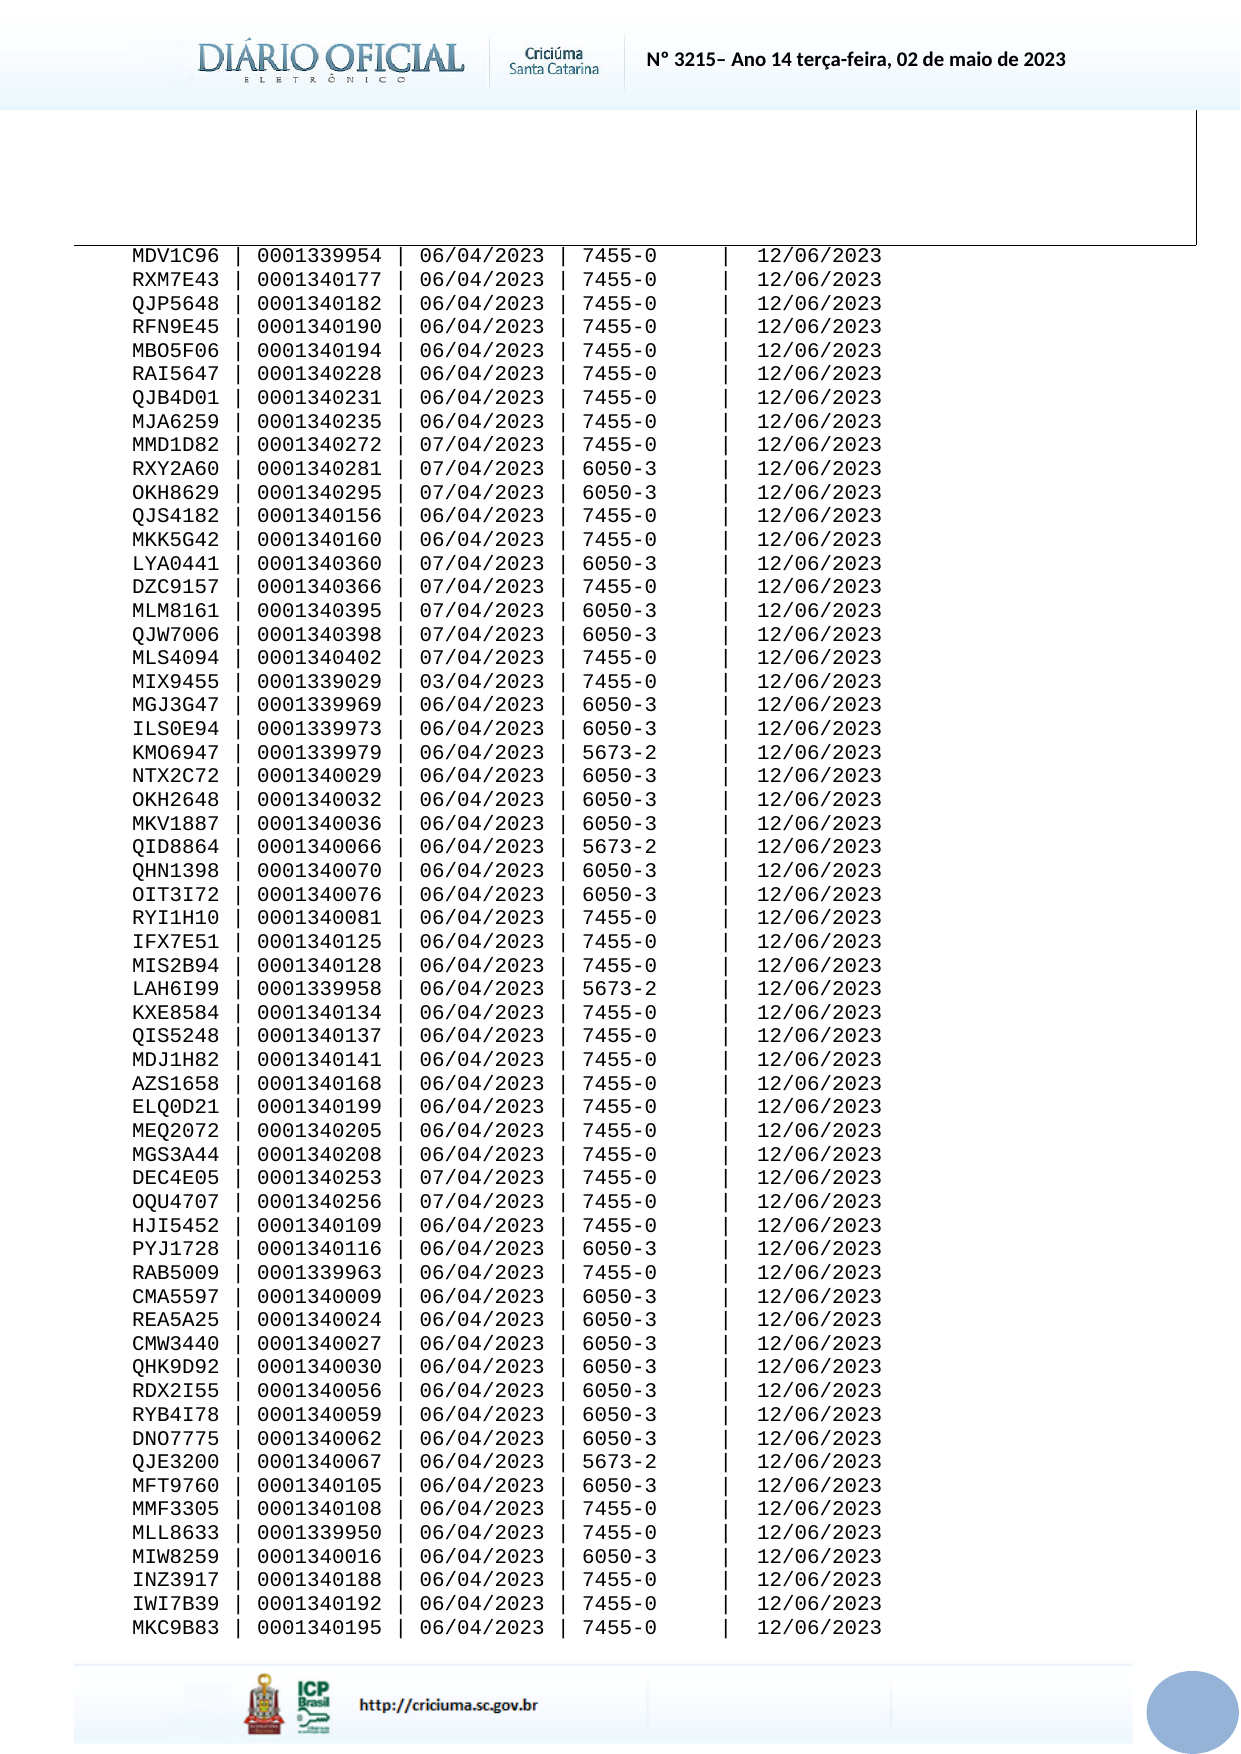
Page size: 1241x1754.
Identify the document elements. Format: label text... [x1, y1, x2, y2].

text QID8864 | 0001340066 | 06/04/2023 | 5673-2 | 12/06/2023 [44, 836, 1196, 860]
text RYB4I78 | 0001340059 | 06/04/2023 | 6050-3 | 12/06/2023 [44, 1404, 1196, 1427]
text MKK5G42 | 0001340160 | 06/04/2023 | 7455-0 | 12/06/2023 [44, 529, 1196, 553]
text MGS3A44 | 0001340208 | 06/04/2023 | 7455-0 | 12/06/2023 [44, 1144, 1196, 1167]
text NTX2C72 | 0001340029 | 06/04/2023 | 6050-3 | 12/06/2023 [44, 765, 1196, 789]
text MIS2B94 | 0001340128 | 06/04/2023 | 7455-0 | 12/06/2023 [44, 954, 1196, 978]
text INZ3917 | 0001340188 | 06/04/2023 | 7455-0 | 12/06/2023 [44, 1569, 1196, 1593]
text RYI1H10 | 0001340081 | 06/04/2023 | 7455-0 | 12/06/2023 [44, 907, 1196, 931]
text MFT9760 | 0001340105 | 06/04/2023 | 6050-3 | 12/06/2023 [44, 1475, 1196, 1498]
text MDJ1H82 | 0001340141 | 06/04/2023 | 7455-0 | 12/06/2023 [44, 1049, 1196, 1073]
text OKH8629 | 0001340295 | 07/04/2023 | 6050-3 | 12/06/2023 [44, 482, 1196, 505]
text QHN1398 | 0001340070 | 06/04/2023 | 6050-3 | 12/06/2023 [44, 860, 1196, 884]
text AZS1658 | 0001340168 | 06/04/2023 | 7455-0 | 12/06/2023 [44, 1073, 1196, 1096]
text DEC4E05 | 0001340253 | 07/04/2023 | 7455-0 | 12/06/2023 [44, 1167, 1196, 1191]
text MMD1D82 | 0001340272 | 07/04/2023 | 7455-0 | 12/06/2023 [44, 434, 1196, 458]
text MDV1C96 | 0001339954 | 06/04/2023 | 7455-0 | 12/06/2023 [44, 245, 1196, 269]
text QJW7006 | 0001340398 | 07/04/2023 | 6050-3 | 12/06/2023 [44, 623, 1196, 647]
text HJI5452 | 0001340109 | 06/04/2023 | 7455-0 | 12/06/2023 [44, 1215, 1196, 1238]
text REA5A25 | 0001340024 | 06/04/2023 | 6050-3 | 12/06/2023 [44, 1309, 1196, 1333]
text RDX2I55 | 0001340056 | 06/04/2023 | 6050-3 | 12/06/2023 [44, 1380, 1196, 1404]
text KXE8584 | 0001340134 | 06/04/2023 | 7455-0 | 12/06/2023 [44, 1002, 1196, 1026]
text RFN9E45 | 0001340190 | 06/04/2023 | 7455-0 | 12/06/2023 [44, 316, 1196, 340]
text MLS4094 | 0001340402 | 07/04/2023 | 7455-0 | 12/06/2023 [44, 647, 1196, 671]
text CMA5597 | 0001340009 | 06/04/2023 | 6050-3 | 12/06/2023 [44, 1286, 1196, 1309]
text QIS5248 | 0001340137 | 06/04/2023 | 7455-0 | 12/06/2023 [44, 1026, 1196, 1049]
text QJP5648 | 0001340182 | 06/04/2023 | 7455-0 | 12/06/2023 [44, 292, 1196, 316]
text OIT3I72 | 0001340076 | 06/04/2023 | 6050-3 | 12/06/2023 [44, 884, 1196, 907]
text MLM8161 | 0001340395 | 07/04/2023 | 6050-3 | 12/06/2023 [44, 600, 1196, 623]
text MGJ3G47 | 0001339969 | 06/04/2023 | 6050-3 | 12/06/2023 [44, 694, 1196, 718]
text MKV1887 | 0001340036 | 06/04/2023 | 6050-3 | 12/06/2023 [44, 813, 1196, 836]
text LYA0441 | 0001340360 | 07/04/2023 | 6050-3 | 12/06/2023 [44, 553, 1196, 576]
text PYJ1728 | 0001340116 | 06/04/2023 | 6050-3 | 12/06/2023 [44, 1238, 1196, 1262]
text DNO7775 | 0001340062 | 06/04/2023 | 6050-3 | 12/06/2023 [44, 1427, 1196, 1451]
text RXY2A60 | 0001340281 | 07/04/2023 | 6050-3 | 12/06/2023 [44, 458, 1196, 482]
text MMF3305 | 0001340108 | 06/04/2023 | 7455-0 | 12/06/2023 [44, 1498, 1196, 1522]
text MLL8633 | 0001339950 | 06/04/2023 | 7455-0 | 12/06/2023 [44, 1522, 1196, 1546]
text CMW3440 | 0001340027 | 06/04/2023 | 6050-3 | 12/06/2023 [44, 1333, 1196, 1357]
text QJS4182 | 0001340156 | 06/04/2023 | 7455-0 | 12/06/2023 [44, 505, 1196, 529]
text KMO6947 | 0001339979 | 06/04/2023 | 5673-2 | 12/06/2023 [44, 742, 1196, 765]
text MIW8259 | 0001340016 | 06/04/2023 | 6050-3 | 12/06/2023 [44, 1546, 1196, 1569]
text QJB4D01 | 0001340231 | 06/04/2023 | 7455-0 | 12/06/2023 [44, 387, 1196, 411]
text RAB5009 | 0001339963 | 06/04/2023 | 7455-0 | 12/06/2023 [44, 1262, 1196, 1286]
text LAH6I99 | 0001339958 | 06/04/2023 | 5673-2 | 12/06/2023 [44, 978, 1196, 1002]
text QHK9D92 | 0001340030 | 06/04/2023 | 6050-3 | 12/06/2023 [44, 1357, 1196, 1380]
text MKC9B83 | 0001340195 | 06/04/2023 | 7455-0 | 12/06/2023 [44, 1617, 1196, 1640]
text MEQ2072 | 0001340205 | 06/04/2023 | 7455-0 | 12/06/2023 [44, 1120, 1196, 1144]
text OKH2648 | 0001340032 | 06/04/2023 | 6050-3 | 12/06/2023 [44, 789, 1196, 813]
text RAI5647 | 0001340228 | 06/04/2023 | 7455-0 | 12/06/2023 [44, 363, 1196, 387]
text ILS0E94 | 0001339973 | 06/04/2023 | 6050-3 | 12/06/2023 [44, 718, 1196, 742]
text IFX7E51 | 0001340125 | 06/04/2023 | 7455-0 | 12/06/2023 [44, 931, 1196, 954]
text IWI7B39 | 0001340192 | 06/04/2023 | 7455-0 | 12/06/2023 [44, 1593, 1196, 1617]
text MJA6259 | 0001340235 | 06/04/2023 | 7455-0 | 12/06/2023 [44, 411, 1196, 434]
text QJE3200 | 0001340067 | 06/04/2023 | 5673-2 | 12/06/2023 [44, 1451, 1196, 1475]
text DZC9157 | 0001340366 | 07/04/2023 | 7455-0 | 12/06/2023 [44, 576, 1196, 600]
text MBO5F06 | 0001340194 | 06/04/2023 | 7455-0 | 12/06/2023 [44, 340, 1196, 363]
text MIX9455 | 0001339029 | 03/04/2023 | 7455-0 | 12/06/2023 [44, 671, 1196, 694]
text ELQ0D21 | 0001340199 | 06/04/2023 | 7455-0 | 12/06/2023 [44, 1096, 1196, 1120]
text OQU4707 | 0001340256 | 07/04/2023 | 7455-0 | 12/06/2023 [44, 1191, 1196, 1215]
text RXM7E43 | 0001340177 | 06/04/2023 | 7455-0 | 12/06/2023 [44, 269, 1196, 292]
